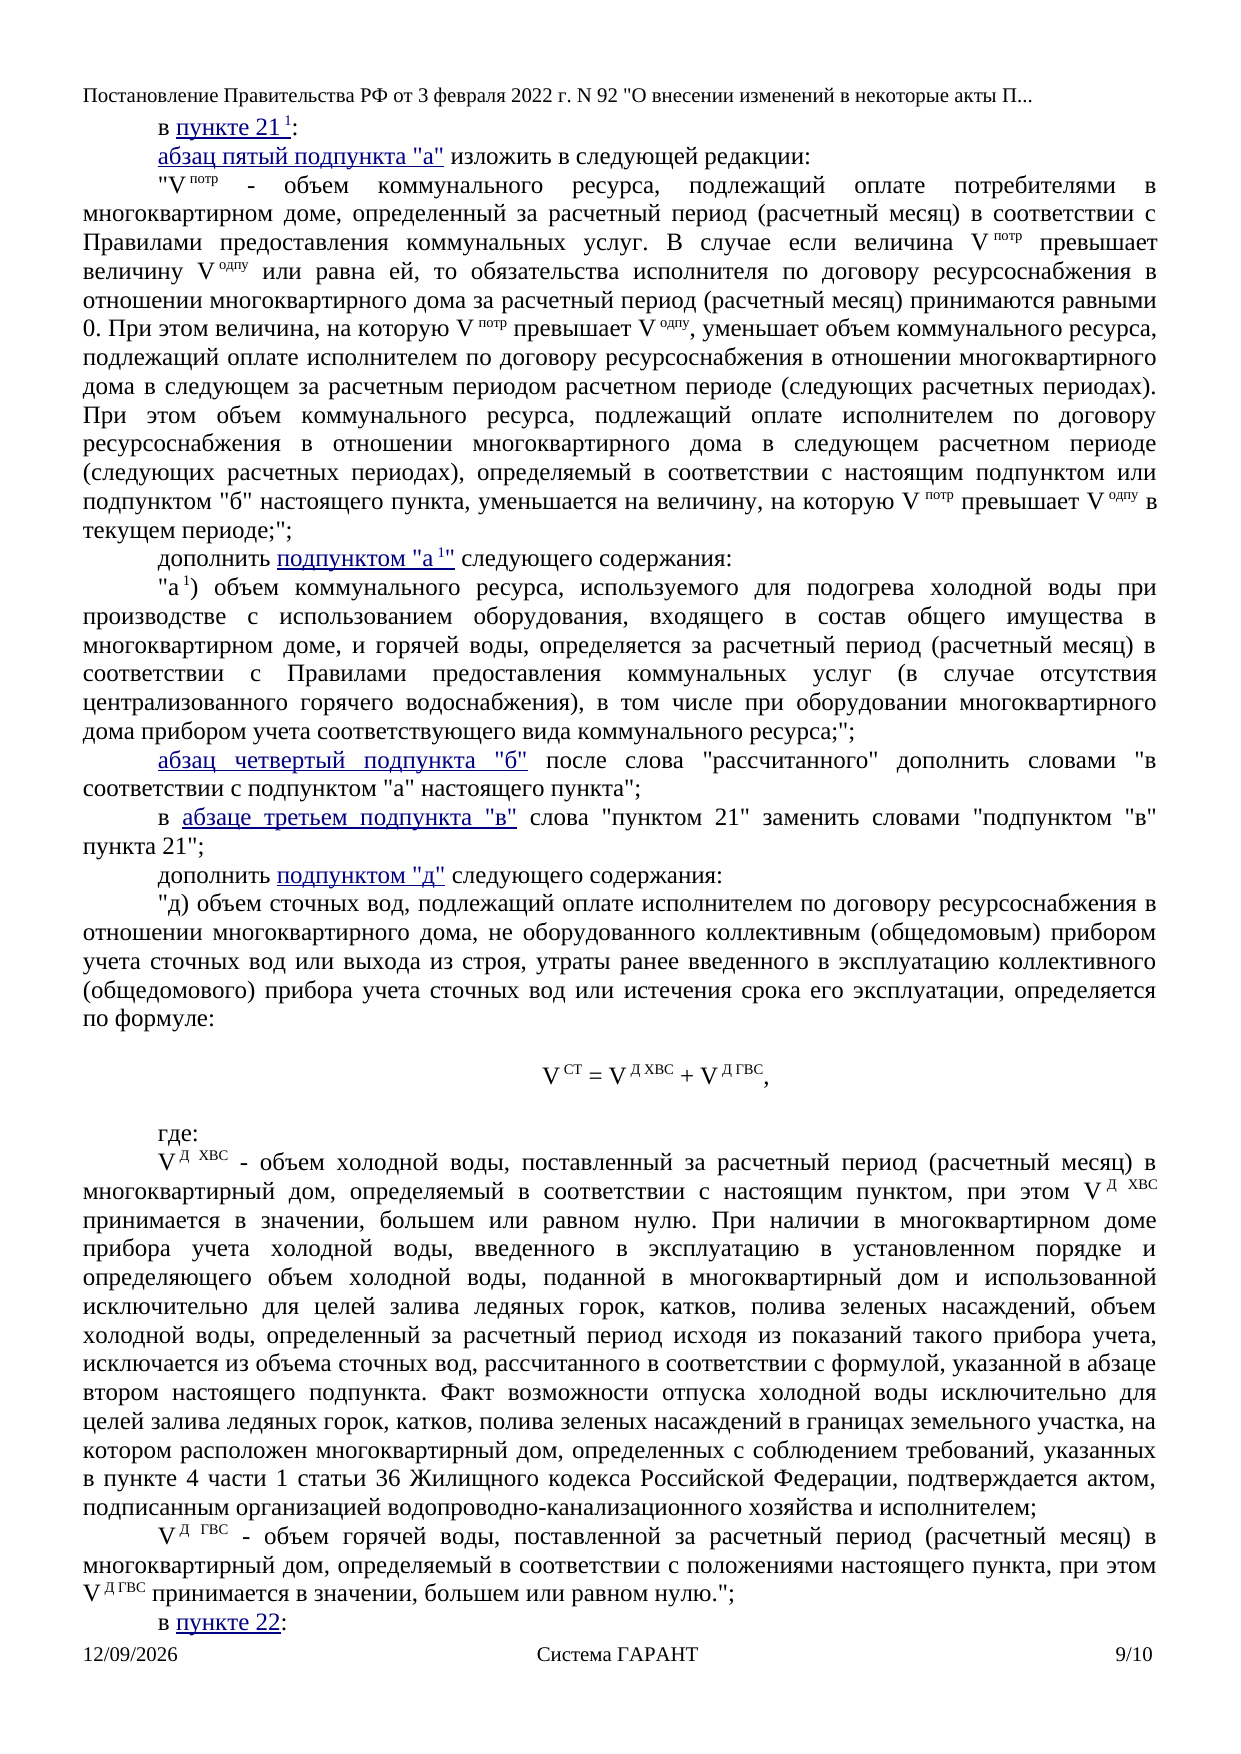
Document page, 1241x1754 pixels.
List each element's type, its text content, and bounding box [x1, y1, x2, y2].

text абзац четвертый подпункта "б" после слова "рассчитанного" дополнить словами "в соответствии с подпунктом "а" настоящего пункта"; [83, 745, 1157, 802]
text дополнить подпунктом "д" следующего содержания: [83, 860, 1157, 888]
text абзац пятый подпункта "а" изложить в следующей редакции: [83, 141, 1157, 170]
text в пункте 22: [83, 1607, 1157, 1636]
text "д) объем сточных вод, подлежащий оплате исполнителем по договору ресурсоснабжения в отношении многоквартирного дома, не оборудованного коллективным (общедомовым) прибором учета сточных вод или выхода из строя, утраты ранее введенного в эксплуатацию коллективного (общедомового) прибора учета сточных вод или истечения срока его эксплуатации, определяется по формуле: [83, 888, 1157, 1032]
text "V потр - объем коммунального ресурса, подлежащий оплате потребителями в многоквартирном доме, определенный за расчетный период (расчетный месяц) в соответствии с Правилами предоставления коммунальных услуг. В случае если величина V потр превышает величину V одпу или равна ей, то обязательства исполнителя по договору ресурсоснабжения в отношении многоквартирного дома за расчетный период (расчетный месяц) принимаются равными 0. При этом величина, на которую V потр превышает V одпу, уменьшает объем коммунального ресурса, подлежащий оплате исполнителем по договору ресурсоснабжения в отношении многоквартирного дома в следующем за расчетным периодом расчетном периоде (следующих расчетных периодах). При этом объем коммунального ресурса, подлежащий оплате исполнителем по договору ресурсоснабжения в отношении многоквартирного дома в следующем расчетном периоде (следующих расчетных периодах), определяемый в соответствии с настоящим подпунктом или подпунктом "б" настоящего пункта, уменьшается на величину, на которую V потр превышает V одпу в текущем периоде;"; [83, 170, 1157, 543]
text "а 1) объем коммунального ресурса, используемого для подогрева холодной воды при производстве с использованием оборудования, входящего в состав общего имущества в многоквартирном доме, и горячей воды, определяется за расчетный период (расчетный месяц) в соответствии с Правилами предоставления коммунальных услуг (в случае отсутствия централизованного горячего водоснабжения), в том числе при оборудовании многоквартирного дома прибором учета соответствующего вида коммунального ресурса;"; [83, 572, 1157, 745]
text в пункте 21 1: [83, 112, 1157, 141]
text в абзаце третьем подпункта "в" слова "пунктом 21" заменить словами "подпунктом "в" пункта 21"; [83, 802, 1157, 860]
text V Д XBC - объем холодной воды, поставленный за расчетный период (расчетный месяц) в многоквартирный дом, определяемый в соответствии с настоящим пунктом, при этом V Д XBC принимается в значении, большем или равном нулю. При наличии в многоквартирном доме прибора учета холодной воды, введенного в эксплуатацию в установленном порядке и определяющего объем холодной воды, поданной в многоквартирный дом и использованной исключительно для целей залива ледяных горок, катков, полива зеленых насаждений, объем холодной воды, определенный за расчетный период исходя из показаний такого прибора учета, исключается из объема сточных вод, рассчитанного в соответствии с формулой, указанной в абзаце втором настоящего подпункта. Факт возможности отпуска холодной воды исключительно для целей залива ледяных горок, катков, полива зеленых насаждений в границах земельного участка, на котором расположен многоквартирный дом, определенных с соблюдением требований, указанных в пункте 4 части 1 статьи 36 Жилищного кодекса Российской Федерации, подтверждается актом, подписанным организацией водопроводно-канализационного хозяйства и исполнителем; [83, 1147, 1157, 1521]
text дополнить подпунктом "а 1" следующего содержания: [83, 543, 1157, 572]
text V Д ГВС - объем горячей воды, поставленной за расчетный период (расчетный месяц) в многоквартирный дом, определяемый в соответствии с положениями настоящего пункта, при этом V Д ГВС принимается в значении, большем или равном нулю."; [83, 1521, 1157, 1607]
text V СТ = V Д ХВС + V Д ГВС, [83, 1061, 1157, 1090]
text где: [83, 1118, 1157, 1147]
